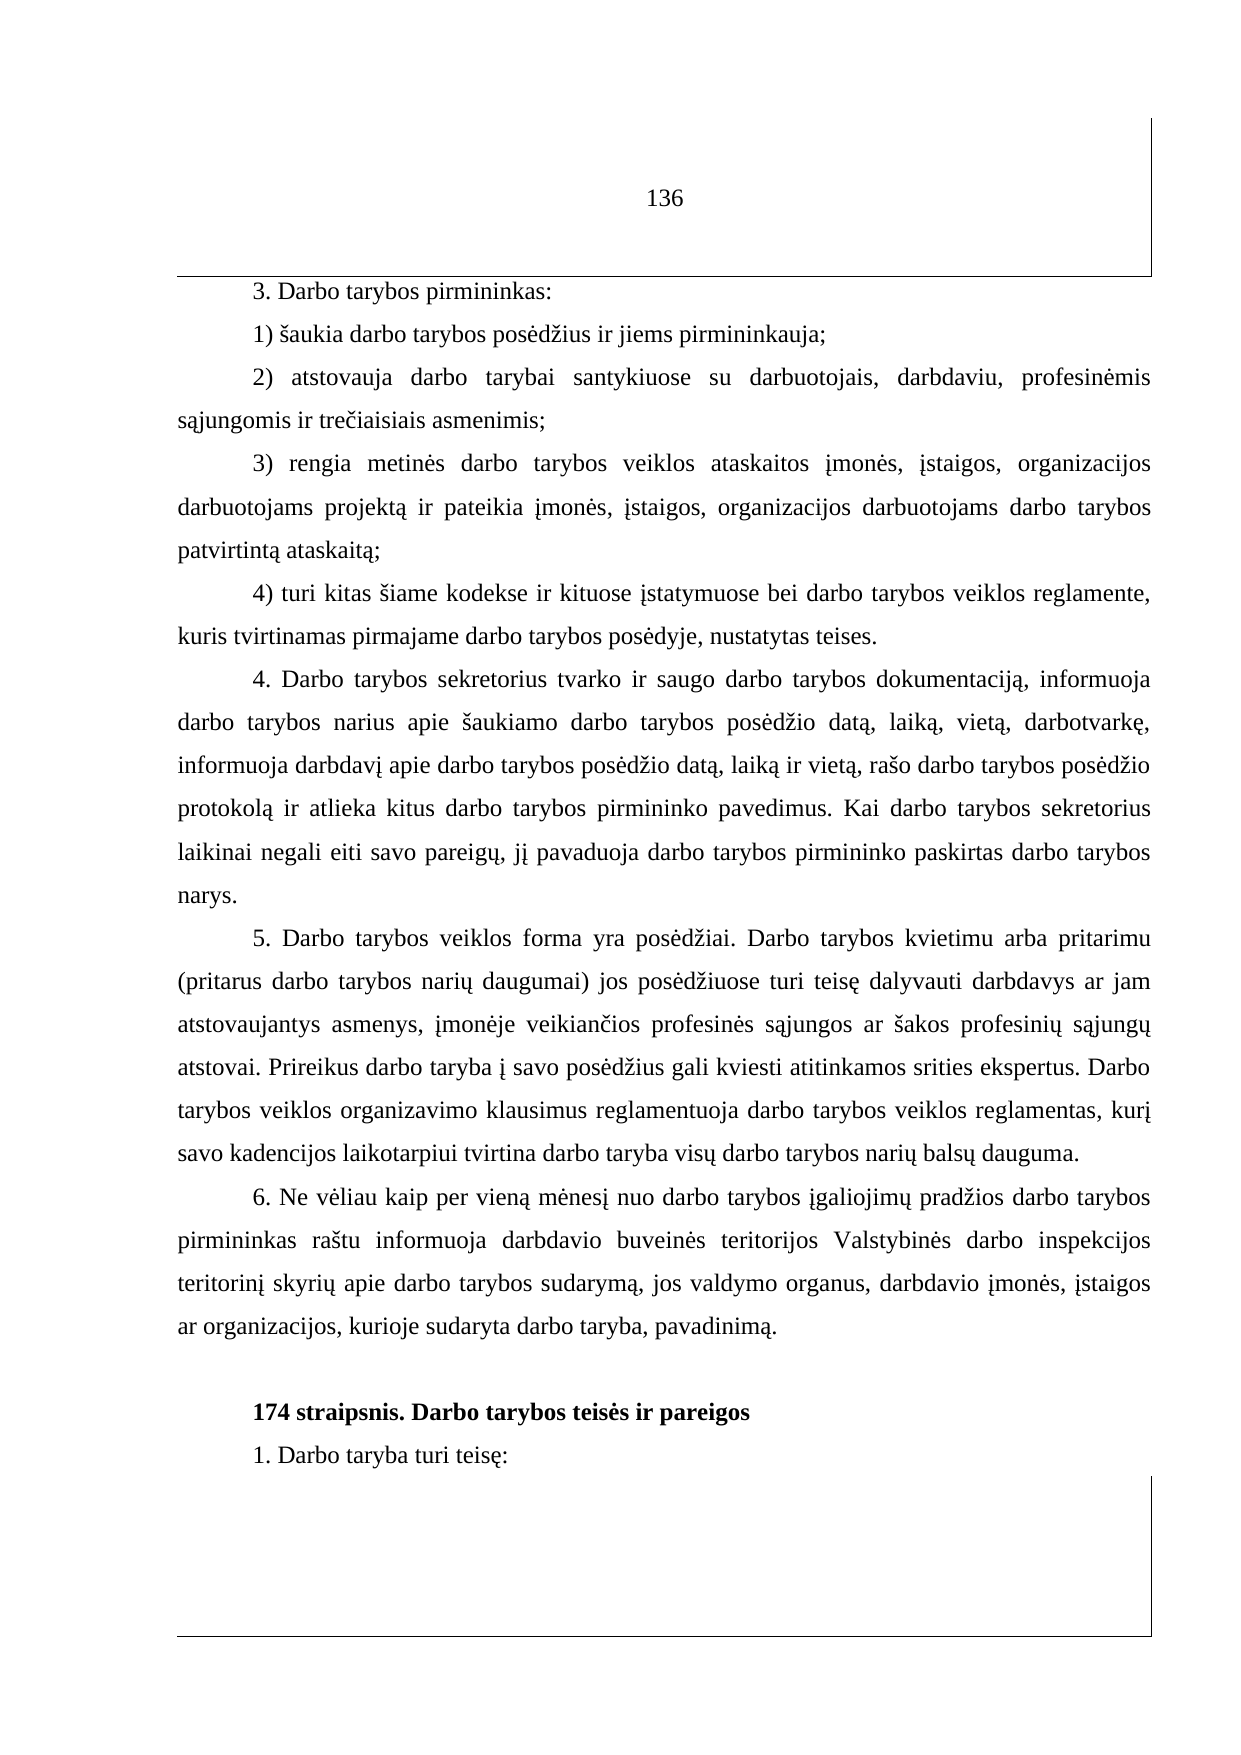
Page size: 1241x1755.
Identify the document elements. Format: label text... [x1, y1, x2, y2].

text 1) šaukia darbo tarybos posėdžius ir jiems pirmininkauja; [177, 319, 1152, 348]
text 3) rengia metinės darbo tarybos veiklos ataskaitos įmonės, įstaigos, organizacijos darbuotojams projektą ir pateikia įmonės, įstaigos, organizacijos darbuotojams darbo tarybos patvirtintą ataskaitą; [177, 448, 1152, 563]
text 4) turi kitas šiame kodekse ir kituose įstatymuose bei darbo tarybos veiklos reglamente, kuris tvirtinamas pirmajame darbo tarybos posėdyje, nustatytas teises. [177, 578, 1152, 650]
text 5. Darbo tarybos veiklos forma yra posėdžiai. Darbo tarybos kvietimu arba pritarimu (pritarus darbo tarybos narių daugumai) jos posėdžiuose turi teisę dalyvauti darbdavys ar jam atstovaujantys asmenys, įmonėje veikiančios profesinės sąjungos ar šakos profesinių sąjungų atstovai. Prireikus darbo taryba į savo posėdžius gali kviesti atitinkamos srities ekspertus. Darbo tarybos veiklos organizavimo klausimus reglamentuoja darbo tarybos veiklos reglamentas, kurį savo kadencijos laikotarpiui tvirtina darbo taryba visų darbo tarybos narių balsų dauguma. [177, 923, 1152, 1167]
subtitle 174 straipsnis. Darbo tarybos teisės ir pareigos [177, 1397, 1152, 1426]
text 4. Darbo tarybos sekretorius tvarko ir saugo darbo tarybos dokumentaciją, informuoja darbo tarybos narius apie šaukiamo darbo tarybos posėdžio datą, laiką, vietą, darbotvarkę, informuoja darbdavį apie darbo tarybos posėdžio datą, laiką ir vietą, rašo darbo tarybos posėdžio protokolą ir atlieka kitus darbo tarybos pirmininko pavedimus. Kai darbo tarybos sekretorius laikinai negali eiti savo pareigų, jį pavaduoja darbo tarybos pirmininko paskirtas darbo tarybos narys. [177, 664, 1152, 908]
text 6. Ne vėliau kaip per vieną mėnesį nuo darbo tarybos įgaliojimų pradžios darbo tarybos pirmininkas raštu informuoja darbdavio buveinės teritorijos Valstybinės darbo inspekcijos teritorinį skyrių apie darbo tarybos sudarymą, jos valdymo organus, darbdavio įmonės, įstaigos ar organizacijos, kurioje sudaryta darbo taryba, pavadinimą. [177, 1182, 1152, 1340]
text 3. Darbo tarybos pirmininkas: [177, 276, 1152, 305]
text 2) atstovauja darbo tarybai santykiuose su darbuotojais, darbdaviu, profesinėmis sąjungomis ir trečiaisiais asmenimis; [177, 362, 1152, 434]
text 1. Darbo taryba turi teisę: [177, 1440, 1152, 1469]
